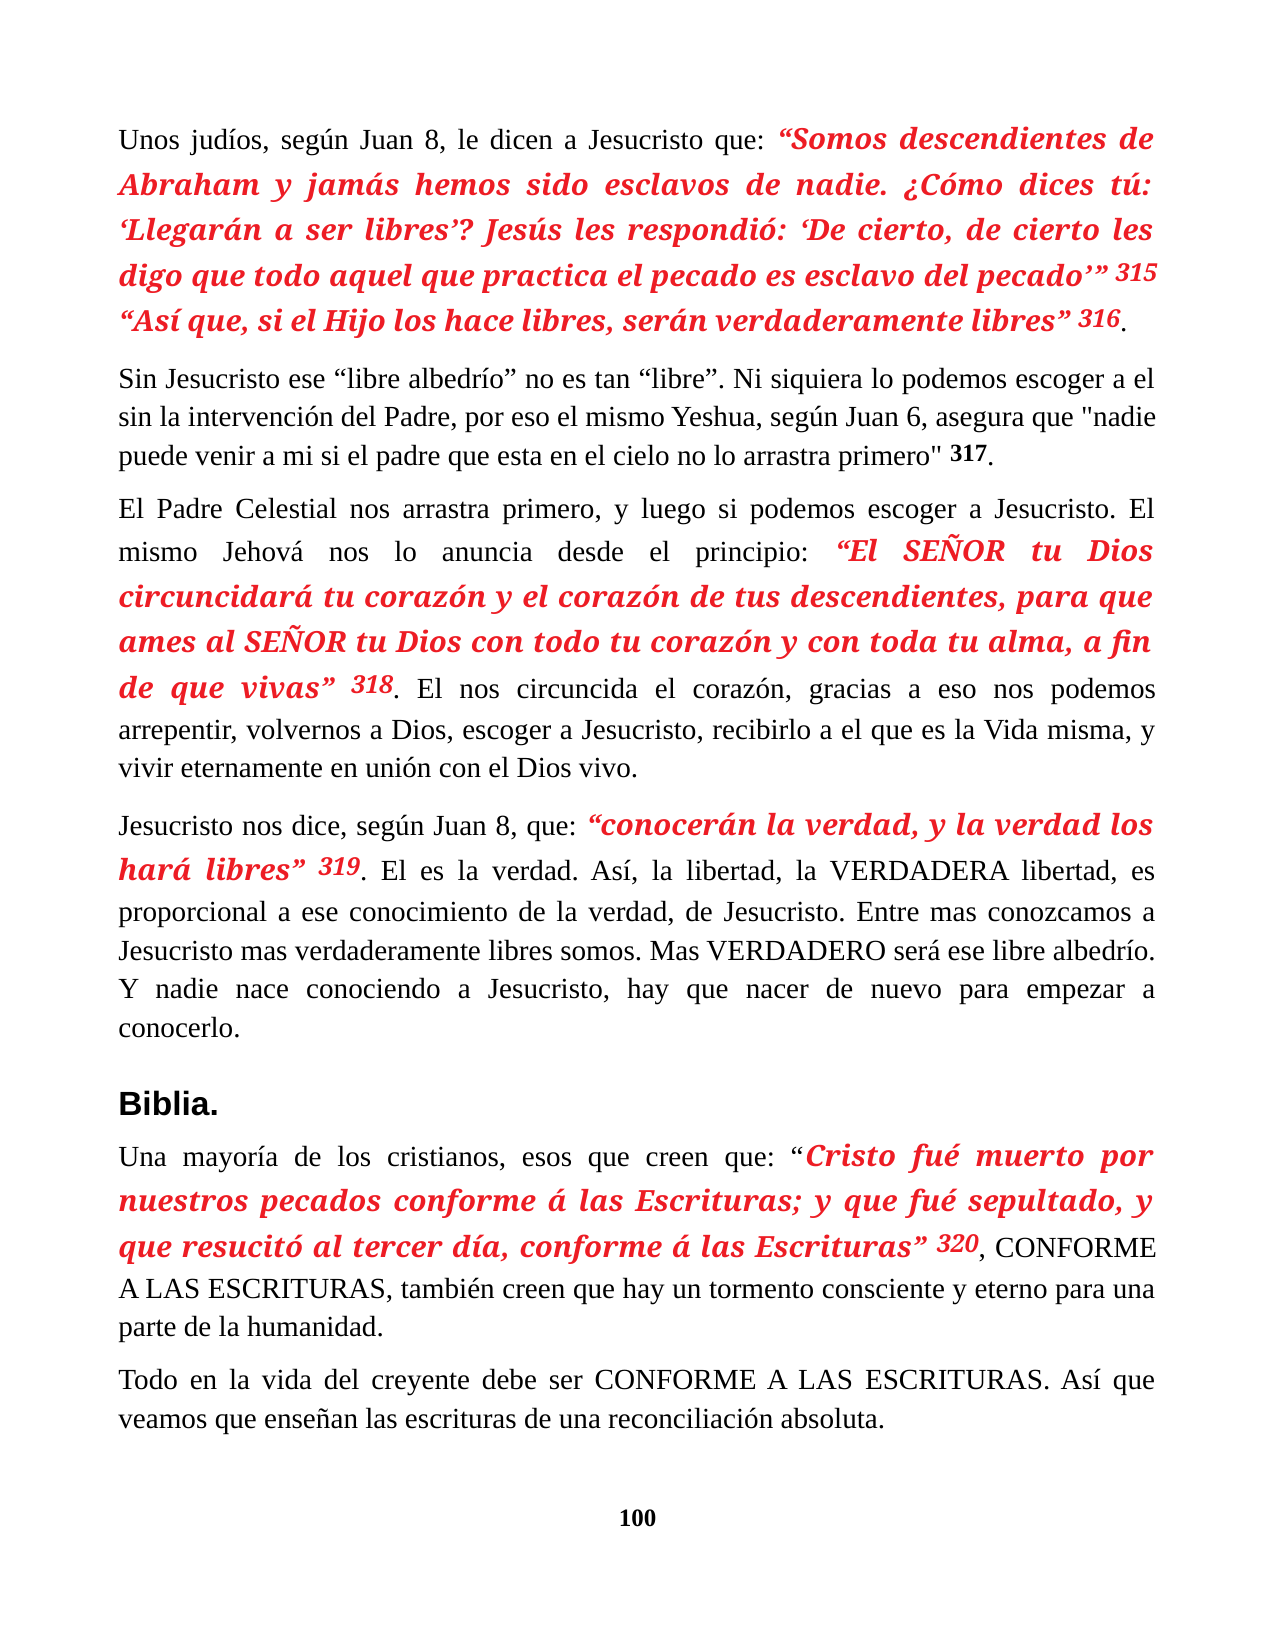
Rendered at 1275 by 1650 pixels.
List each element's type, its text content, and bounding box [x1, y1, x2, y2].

text Una mayoría de los cristianos, esos que creen que: “Cristo fué muerto por nuestros pecados conforme á las Escrituras; y que fué sepultado, y que resucitó al tercer día, conforme á las Escrituras” , CONFORME A LAS ESCRITURAS, también creen que hay un tormento consciente y eterno para una parte de la humanidad. [118, 1135, 1157, 1343]
text El Padre Celestial nos arrastra primero, y luego si podemos escoger a Jesucristo. El mismo Jehová nos lo anuncia desde el principio: “El SEÑOR tu Dios circuncidará tu corazón y el corazón de tus descendientes, para que ames al SEÑOR tu Dios con todo tu corazón y con toda tu alma, a fin de que vivas” . El nos circuncida el corazón, gracias a eso nos podemos arrepentir, volvernos a Dios, escoger a Jesucristo, recibirlo a el que es la Vida misma, y vivir eternamente en unión con el Dios vivo. [118, 491, 1157, 784]
text Todo en la vida del creyente debe ser CONFORME A LAS ESCRITURAS. Así que veamos que enseñan las escrituras de una reconciliación absoluta. [118, 1362, 1157, 1434]
text Sin Jesucristo ese “libre albedrío” no es tan “libre”. Ni siquiera lo podemos escoger a el sin la intervención del Padre, por eso el mismo Yeshua, según Juan 6, asegura que "nadie puede venir a mi si el padre que esta en el cielo no lo arrastra primero" . [118, 361, 1157, 471]
subtitle Biblia. [118, 1084, 1157, 1122]
text Unos judíos, según Juan 8, le dicen a Jesucristo que: “Somos descendientes de Abraham y jamás hemos sido esclavos de nadie. ¿Cómo dices tú: ‘Llegarán a ser libres’? Jesús les respondió: ‘De cierto, de cierto les digo que todo aquel que practica el pecado es esclavo del pecado’” “Así que, si el Hijo los hace libres, serán verdaderamente libres” . [118, 118, 1157, 340]
text Jesucristo nos dice, según Juan 8, que: “conocerán la verdad, y la verdad los hará libres” . El es la verdad. Así, la libertad, la VERDADERA libertad, es proporcional a ese conocimiento de la verdad, de Jesucristo. Entre mas conozcamos a Jesucristo mas verdaderamente libres somos. Mas VERDADERO será ese libre albedrío. Y nadie nace conociendo a Jesucristo, hay que nacer de nuevo para empezar a conocerlo. [118, 804, 1157, 1043]
